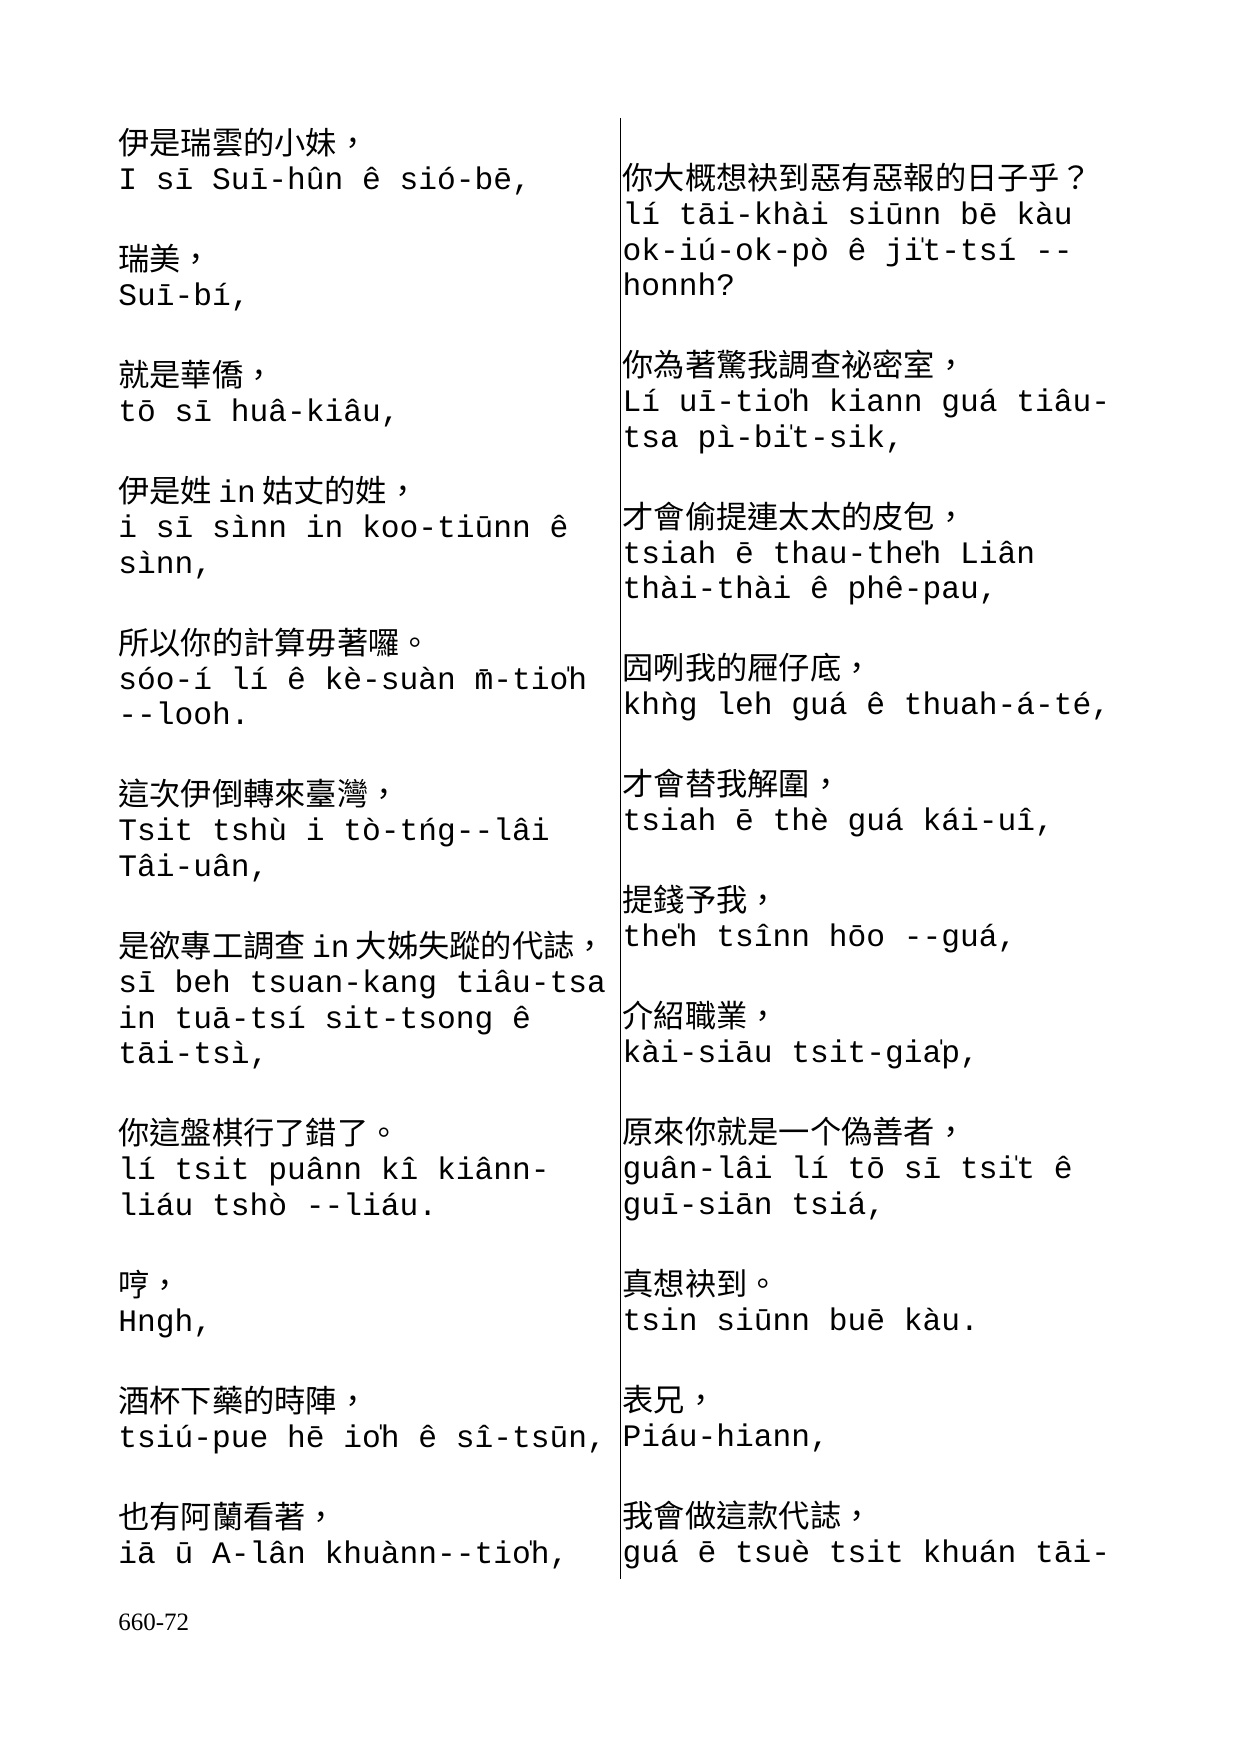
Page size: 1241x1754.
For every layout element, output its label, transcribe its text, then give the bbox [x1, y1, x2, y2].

text 你大概想袂到惡有惡報的日子乎？ [622, 153, 1122, 199]
text tsiú-pue hē io̍h ê sî-tsūn, [118, 1421, 618, 1456]
text 伊是姓in姑丈的姓， [118, 466, 618, 512]
text Hngh, [118, 1305, 618, 1340]
text 介紹職業， [622, 991, 1122, 1037]
text 你這盤棋行了錯了。 [118, 1108, 618, 1153]
text 表兄， [622, 1375, 1122, 1420]
text Tsit tshù i tò-tńg--lâi Tâi-uân, [118, 815, 618, 886]
text 是欲專工調查in大姊失蹤的代誌， [118, 921, 618, 967]
text lí tsit puânn kî kiânn-liáu tshò --liáu. [118, 1153, 618, 1224]
text 酒杯下藥的時陣， [118, 1376, 618, 1421]
text tsiah ē thè guá kái-uî, [622, 804, 1122, 840]
text khǹg leh guá ê thuah-á-té, [622, 688, 1122, 724]
text 伊是瑞雲的小妹， [118, 118, 618, 163]
text 原來你就是一个偽善者， [622, 1107, 1122, 1153]
text 才會偷提連太太的皮包， [622, 492, 1122, 537]
text guá ē tsuè tsit khuán tāi- [622, 1536, 1122, 1572]
text Piáu-hiann, [622, 1420, 1122, 1456]
text 也有阿蘭看著， [118, 1492, 618, 1537]
text 哼， [118, 1260, 618, 1305]
text 我會做這款代誌， [622, 1491, 1122, 1536]
text 所以你的計算毋著囉。 [118, 618, 618, 663]
text 才會替我解圍， [622, 759, 1122, 804]
text lí tāi-khài siūnn bē kàu ok-iú-ok-pò ê ji̍t-tsí --honnh? [622, 199, 1122, 305]
text tsin siūnn buē kàu. [622, 1304, 1122, 1339]
text tō sī huâ-kiâu, [118, 395, 618, 431]
text Lí uī-tio̍h kiann guá tiâu-tsa pì-bi̍t-sik, [622, 386, 1122, 456]
text 真想袂到。 [622, 1259, 1122, 1304]
text iā ū A-lân khuànn--tio̍h, [118, 1537, 618, 1572]
text I sī Suī-hûn ê sió-bē, [118, 163, 618, 199]
text Suī-bí, [118, 279, 618, 315]
text guân-lâi lí tō sī tsi̍t ê guī-siān tsiá, [622, 1153, 1122, 1223]
text 就是華僑， [118, 350, 618, 395]
text the̍h tsînn hōo --guá, [622, 921, 1122, 956]
text tsiah ē thau-the̍h Liân thài-thài ê phê-pau, [622, 537, 1122, 608]
text 提錢予我， [622, 875, 1122, 921]
text 這次伊倒轉來臺灣， [118, 769, 618, 815]
text sī beh tsuan-kang tiâu-tsa in tuā-tsí sit-tsong ê tāi-tsì, [118, 967, 618, 1073]
text 囥咧我的屜仔底， [622, 643, 1122, 688]
text 瑞美， [118, 234, 618, 279]
text 你為著驚我調查祕密室， [622, 340, 1122, 386]
text kài-siāu tsit-gia̍p, [622, 1037, 1122, 1072]
text sóo-í lí ê kè-suàn m̄-tio̍h --looh. [118, 663, 618, 734]
text i sī sìnn in koo-tiūnn ê sìnn, [118, 512, 618, 583]
